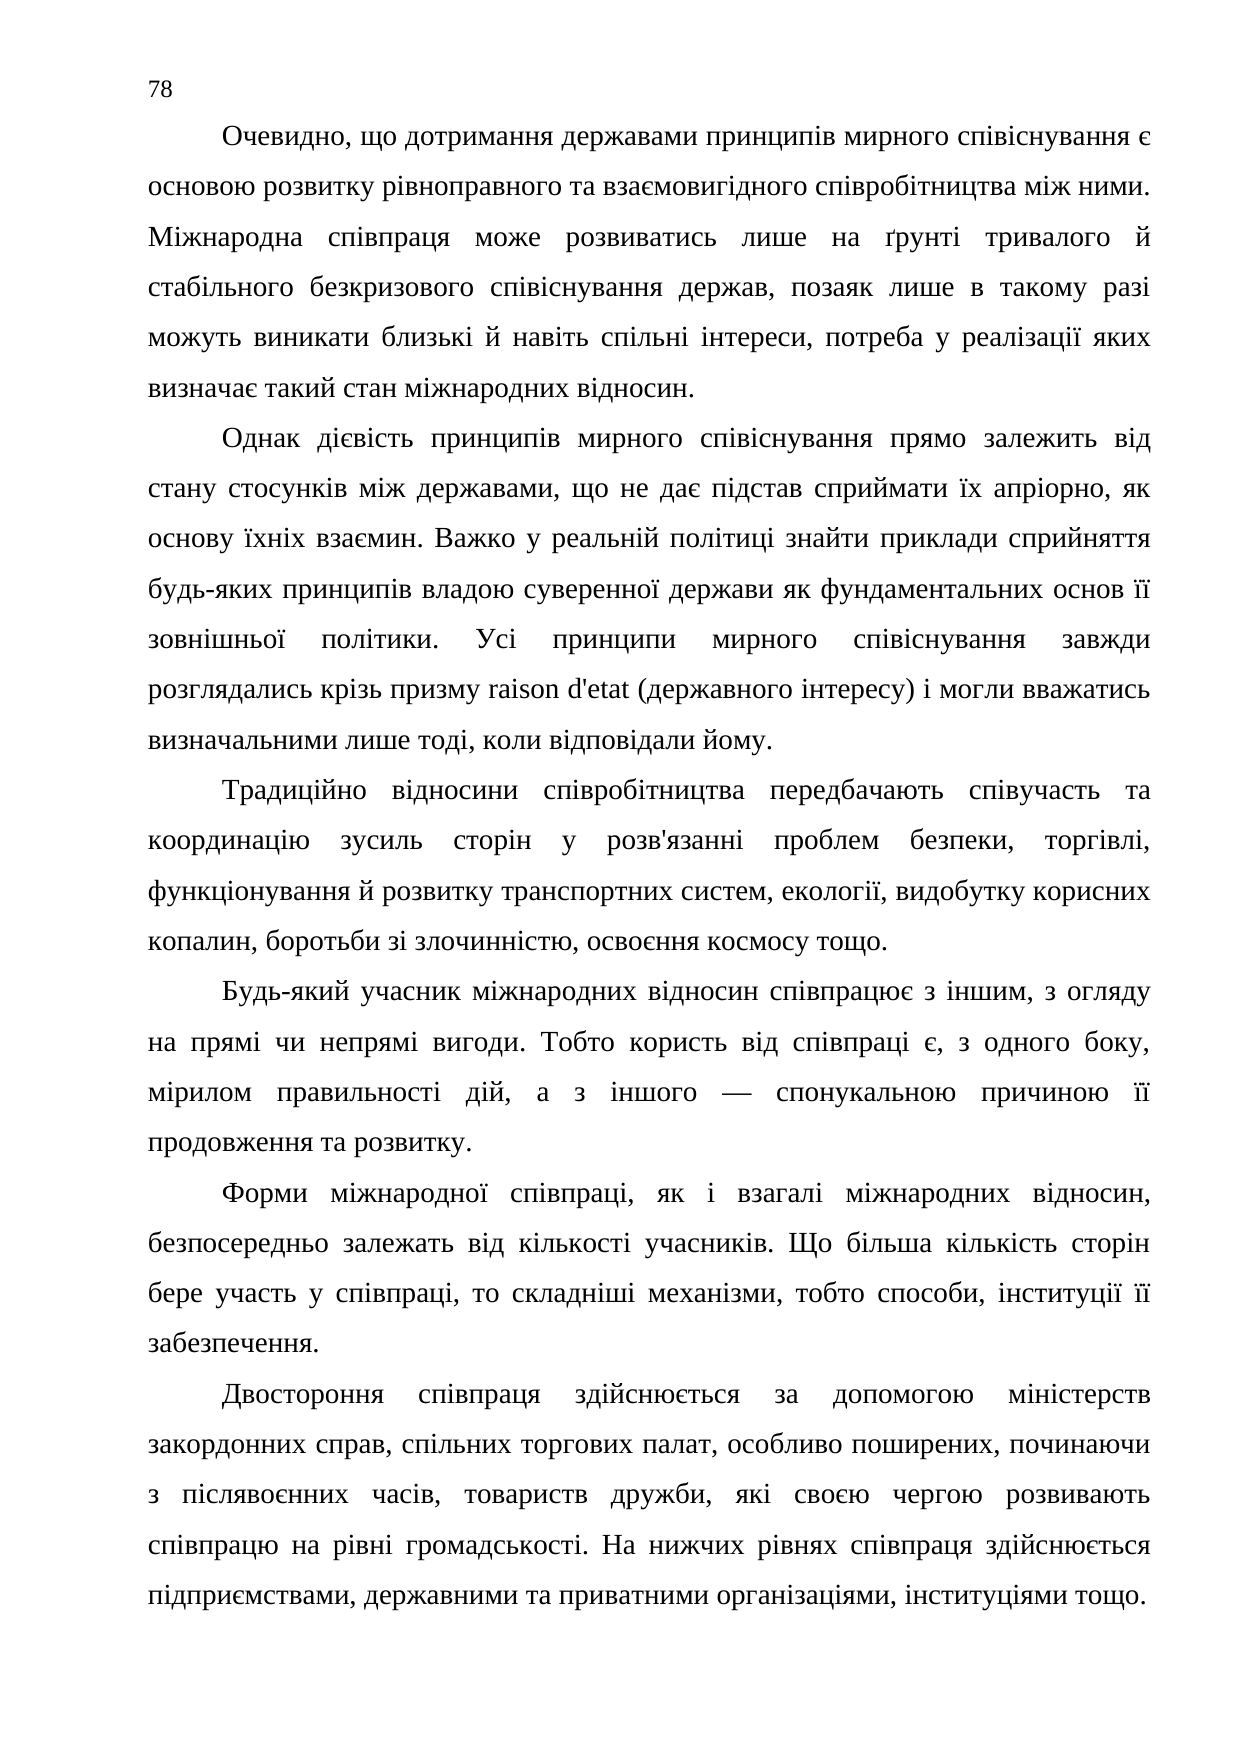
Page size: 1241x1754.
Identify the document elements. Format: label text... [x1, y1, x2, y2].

text Традиційно відносини співробітництва передбачають співучасть та координацію зусиль сторін у розв'язанні проблем безпеки, торгівлі, функціонування й розвитку транспортних систем, екології, видобутку корисних копалин, боротьби зі злочинністю, освоєння космосу тощо. [148, 772, 1152, 957]
text Форми міжнародної співпраці, як і взагалі міжнародних відносин, безпосередньо залежать від кількості учасників. Що більша кількість сторін бере участь у співпраці, то складніші механізми, тобто способи, інституції її забезпечення. [148, 1175, 1152, 1359]
text Однак дієвість принципів мирного співіснування прямо залежить від стану стосунків між державами, що не дає підстав сприймати їх апріорно, як основу їхніх взаємин. Важко у реальній політиці знайти приклади сприйняття будь-яких принципів владою суверенної держави як фундаментальних основ її зовнішньої політики. Усі принципи мирного співіснування завжди розглядались крізь призму raison d'etat (державного інтересу) і могли вважатись визначальними лише тоді, коли відповідали йому. [148, 420, 1152, 755]
text Будь-який учасник міжнародних відносин співпрацює з іншим, з огляду на прямі чи непрямі вигоди. Тобто користь від співпраці є, з одного боку, мірилом правильності дій, а з іншого — спонукальною причиною її продовження та розвитку. [148, 973, 1152, 1158]
text Двостороння співпраця здійснюється за допомогою міністерств закордонних справ, спільних торгових палат, особливо поширених, починаючи з післявоєнних часів, товариств дружби, які своєю чергою розвивають співпрацю на рівні громадськості. На нижчих рівнях співпраця здійснюється підприємствами, державними та приватними організаціями, інституціями тощо. [148, 1376, 1152, 1611]
text Очевидно, що дотримання державами принципів мирного співіснування є основою розвитку рівноправного та взаємовигідного співробітництва між ними. Міжнародна співпраця може розвиватись лише на ґрунті тривалого й стабільного безкризового співіснування держав, позаяк лише в такому разі можуть виникати близькі й навіть спільні інтереси, потреба у реалізації яких визначає такий стан міжнародних відносин. [148, 118, 1152, 403]
